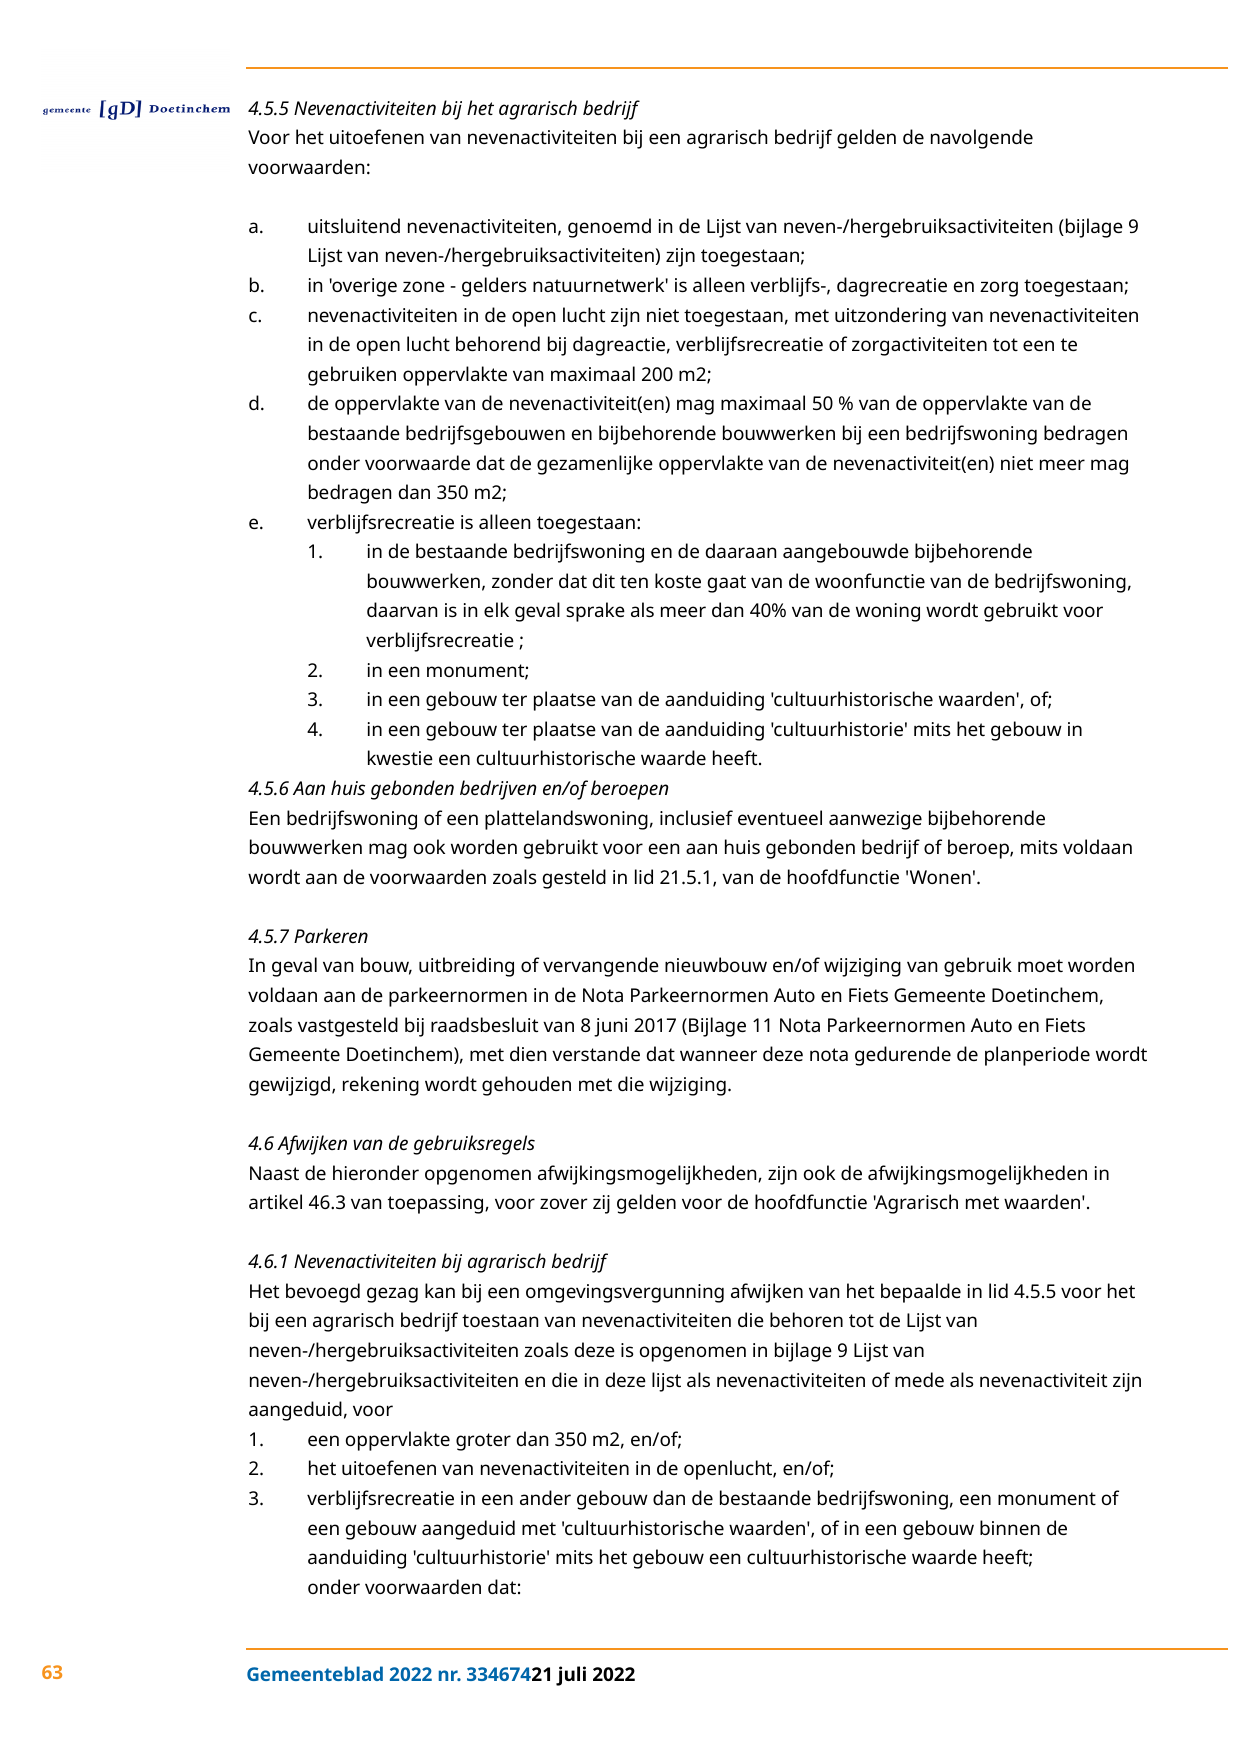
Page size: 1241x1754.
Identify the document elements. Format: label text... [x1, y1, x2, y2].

list het uitoefenen van nevenactiviteiten in de openlucht, en/of; [248, 1456, 1152, 1481]
list in de bestaande bedrijfswoning en de daaraan aangebouwde bijbehorende bouwwerken, zonder dat dit ten koste gaat van de woonfunctie van de bedrijfswoning, daarvan is in elk geval sprake als meer dan 40% van de woning wordt gebruikt voor verblijfsrecreatie ; [307, 538, 1152, 653]
list onder voorwaarden dat: [248, 1574, 1152, 1600]
text Naast de hieronder opgenomen afwijkingsmogelijkheden, zijn ook de afwijkingsmogelijkheden in artikel 46.3 van toepassing, voor zover zij gelden voor de hoofdfunctie 'Agrarisch met waarden'. [248, 1160, 1152, 1215]
text Voor het uitoefenen van nevenactiviteiten bij een agrarisch bedrijf gelden de navolgende voorwaarden: [248, 124, 1152, 180]
list in een gebouw ter plaatse van de aanduiding 'cultuurhistorie' mits het gebouw in kwestie een cultuurhistorische waarde heeft. [307, 716, 1152, 771]
list een oppervlakte groter dan 350 m2, en/of; [248, 1426, 1152, 1452]
list in 'overige zone - gelders natuurnetwerk' is alleen verblijfs-, dagrecreatie en zorg toegestaan; [248, 272, 1152, 298]
list in een monument; [307, 657, 1152, 683]
text 4.5.7 Parkeren [248, 923, 1152, 949]
list verblijfsrecreatie in een ander gebouw dan de bestaande bedrijfswoning, een monument of een gebouw aangeduid met 'cultuurhistorische waarden', of in een gebouw binnen de aanduiding 'cultuurhistorie' mits het gebouw een cultuurhistorische waarde heeft; [248, 1485, 1152, 1570]
text Het bevoegd gezag kan bij een omgevingsvergunning afwijken van het bepaalde in lid 4.5.5 voor het bij een agrarisch bedrijf toestaan van nevenactiviteiten die behoren tot de Lijst van neven-/hergebruiksactiviteiten zoals deze is opgenomen in bijlage 9 Lijst van neven-/hergebruiksactiviteiten en die in deze lijst als nevenactiviteiten of mede als nevenactiviteit zijn aangeduid, voor [248, 1278, 1152, 1422]
text In geval van bouw, uitbreiding of vervangende nieuwbouw en/of wijziging van gebruik moet worden voldaan aan de parkeernormen in de Nota Parkeernormen Auto en Fiets Gemeente Doetinchem, zoals vastgesteld bij raadsbesluit van 8 juni 2017 (Bijlage 11 Nota Parkeernormen Auto en Fiets Gemeente Doetinchem), met dien verstande dat wanneer deze nota gedurende de planperiode wordt gewijzigd, rekening wordt gehouden met die wijziging. [248, 953, 1152, 1097]
text 4.6.1 Nevenactiviteiten bij agrarisch bedrijf [248, 1248, 1152, 1274]
list uitsluitend nevenactiviteiten, genoemd in de Lijst van neven-/hergebruiksactiviteiten (bijlage 9 Lijst van neven-/hergebruiksactiviteiten) zijn toegestaan; [248, 213, 1152, 268]
list verblijfsrecreatie is alleen toegestaan: [248, 509, 1152, 535]
text 4.6 Afwijken van de gebruiksregels [248, 1130, 1152, 1156]
list in een gebouw ter plaatse van de aanduiding 'cultuurhistorische waarden', of; [307, 686, 1152, 712]
text Een bedrijfswoning of een plattelandswoning, inclusief eventueel aanwezige bijbehorende bouwwerken mag ook worden gebruikt voor een aan huis gebonden bedrijf of beroep, mits voldaan wordt aan de voorwaarden zoals gesteld in lid 21.5.1, van de hoofdfunctie 'Wonen'. [248, 805, 1152, 890]
list de oppervlakte van de nevenactiviteit(en) mag maximaal 50 % van de oppervlakte van de bestaande bedrijfsgebouwen en bijbehorende bouwwerken bij een bedrijfswoning bedragen onder voorwaarde dat de gezamenlijke oppervlakte van de nevenactiviteit(en) niet meer mag bedragen dan 350 m2; [248, 391, 1152, 505]
text 4.5.5 Nevenactiviteiten bij het agrarisch bedrijf [248, 95, 1152, 121]
list nevenactiviteiten in de open lucht zijn niet toegestaan, met uitzondering van nevenactiviteiten in de open lucht behorend bij dagreactie, verblijfsrecreatie of zorgactiviteiten tot een te gebruiken oppervlakte van maximaal 200 m2; [248, 302, 1152, 387]
picture [41, 47, 231, 172]
text 4.5.6 Aan huis gebonden bedrijven en/of beroepen [248, 775, 1152, 801]
